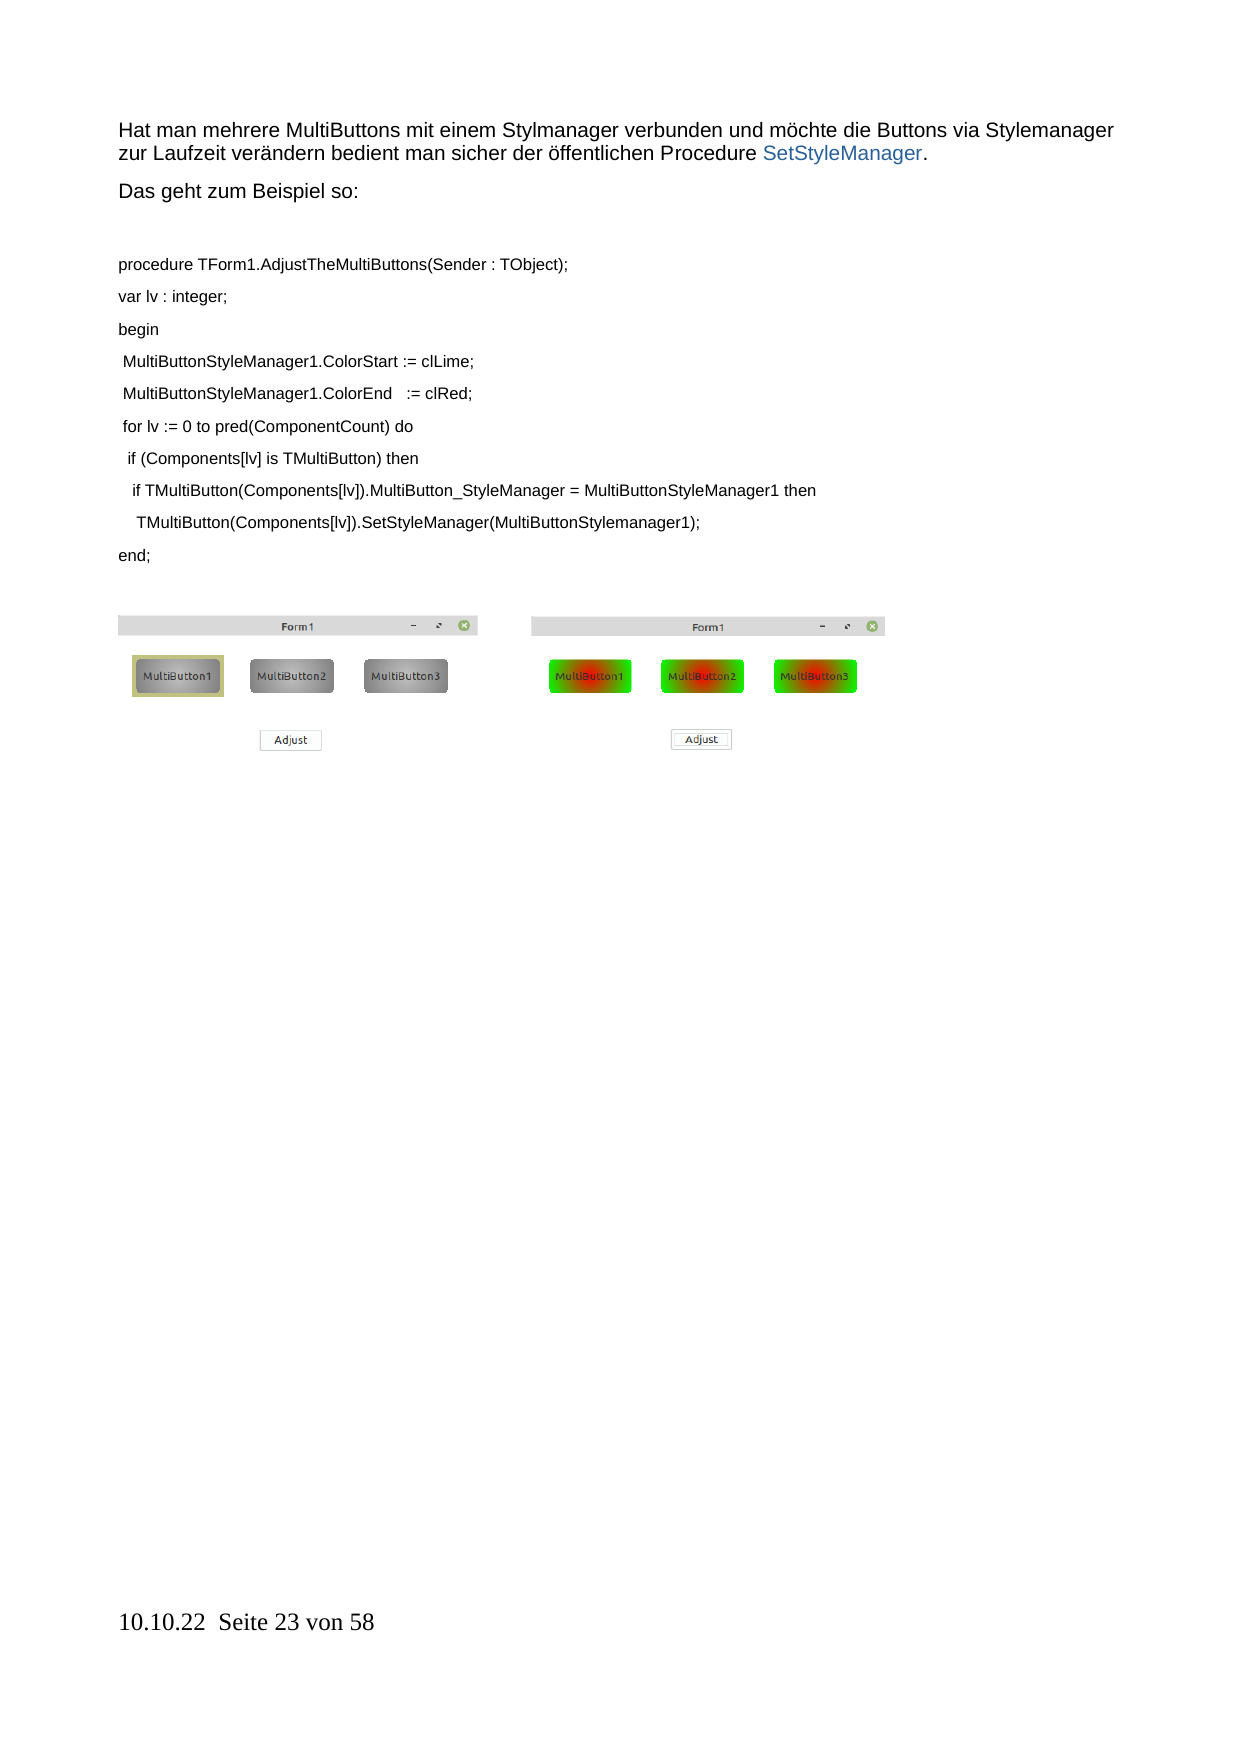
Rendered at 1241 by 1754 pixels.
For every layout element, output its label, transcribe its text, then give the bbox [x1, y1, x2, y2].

text Das geht zum Beispiel so: [118, 180, 1122, 204]
text TMultiButton(Components[lv]).SetStyleManager(MultiButtonStylemanager1); [118, 515, 1122, 532]
text MultiButtonStyleManager1.ColorEnd := clRed; [118, 386, 1122, 403]
text begin [118, 321, 1122, 339]
text MultiButtonStyleManager1.ColorStart := clLime; [118, 353, 1122, 371]
text if TMultiButton(Components[lv]).MultiButton_StyleManager = MultiButtonStyleManager1 then [118, 482, 1122, 500]
text if (Components[lv] is TMultiButton) then [118, 450, 1122, 468]
text var lv : integer; [118, 289, 1122, 306]
picture [118, 615, 478, 772]
text procedure TForm1.AdjustTheMultiButtons(Sender : TObject); [118, 256, 1122, 274]
text Hat man mehrere MultiButtons mit einem Stylmanager verbunden und möchte die Buttons via Stylemanager zur Laufzeit verändern bedient man sicher der öffentlichen Procedure SetStyleManager. [118, 118, 1122, 165]
text end; [118, 547, 1122, 565]
picture [531, 616, 885, 771]
text for lv := 0 to pred(ComponentCount) do [118, 418, 1122, 436]
